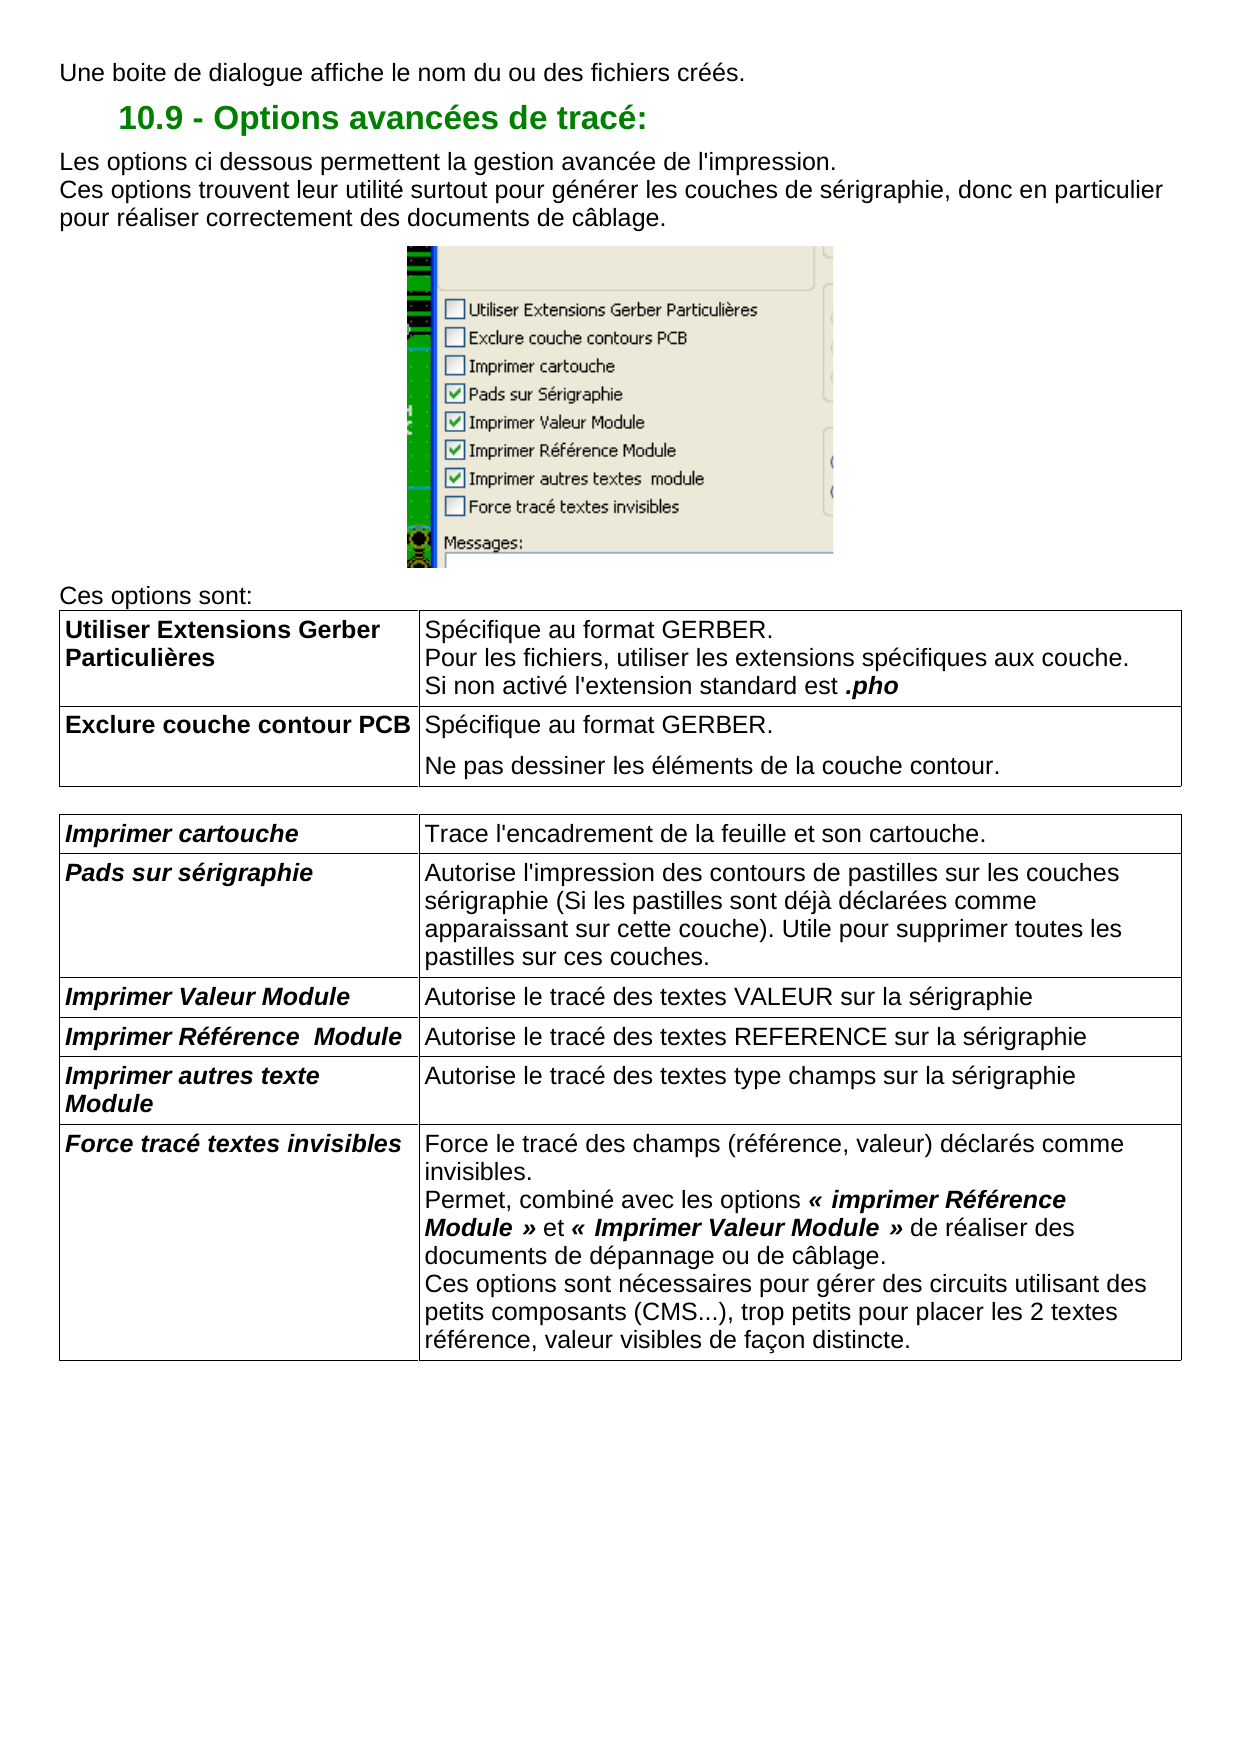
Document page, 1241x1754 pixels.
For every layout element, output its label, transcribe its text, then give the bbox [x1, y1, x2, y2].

table_cell Force le tracé des champs (référence, valeur) déclarés comme invisibles. Permet, combiné avec les options « imprimer Référence Module » et « Imprimer Valeur Module » de réaliser des documents de dépannage ou de câblage. Ces options sont nécessaires pour gérer des circuits utilisant des petits composants (CMS...), trop petits pour placer les 2 textes référence, valeur visibles de façon distincte. [420, 1125, 1181, 1360]
table_header Imprimer cartouche [60, 815, 418, 853]
table_cell Imprimer autres texte Module [60, 1057, 418, 1124]
table_cell Exclure couche contour PCB [60, 707, 418, 786]
table_cell Autorise le tracé des textes VALEUR sur la sérigraphie [420, 978, 1181, 1017]
table_cell Autorise l'impression des contours de pastilles sur les couches sérigraphie (Si les pastilles sont déjà déclarées comme apparaissant sur cette couche). Utile pour supprimer toutes les pastilles sur ces couches. [420, 854, 1181, 977]
table_cell Force tracé textes invisibles [60, 1125, 418, 1360]
table_cell Autorise le tracé des textes type champs sur la sérigraphie [420, 1057, 1181, 1124]
table_cell Imprimer Valeur Module [60, 978, 418, 1017]
text Ces options trouvent leur utilité surtout pour générer les couches de sérigraphie, donc en particulier pour réaliser correctement des documents de câblage. [59, 176, 1181, 232]
table_cell Pads sur sérigraphie [60, 854, 418, 977]
picture [407, 246, 834, 568]
table_cell Imprimer Référence Module [60, 1018, 418, 1056]
table_header Trace l'encadrement de la feuille et son cartouche. [420, 815, 1181, 853]
text Une boite de dialogue affiche le nom du ou des fichiers créés. [59, 59, 1181, 87]
subtitle Options avancées de tracé: [118, 99, 1181, 136]
table_cell Spécifique au format GERBER. Ne pas dessiner les éléments de la couche contour. [420, 707, 1181, 786]
text Les options ci dessous permettent la gestion avancée de l'impression. [59, 148, 1181, 176]
table_header Spécifique au format GERBER. Pour les fichiers, utiliser les extensions spécifiques aux couche. Si non activé l'extension standard est .pho [420, 611, 1181, 706]
text Ces options sont: [59, 582, 1181, 610]
table_cell Autorise le tracé des textes REFERENCE sur la sérigraphie [420, 1018, 1181, 1056]
table_header Utiliser Extensions Gerber Particulières [60, 611, 418, 706]
